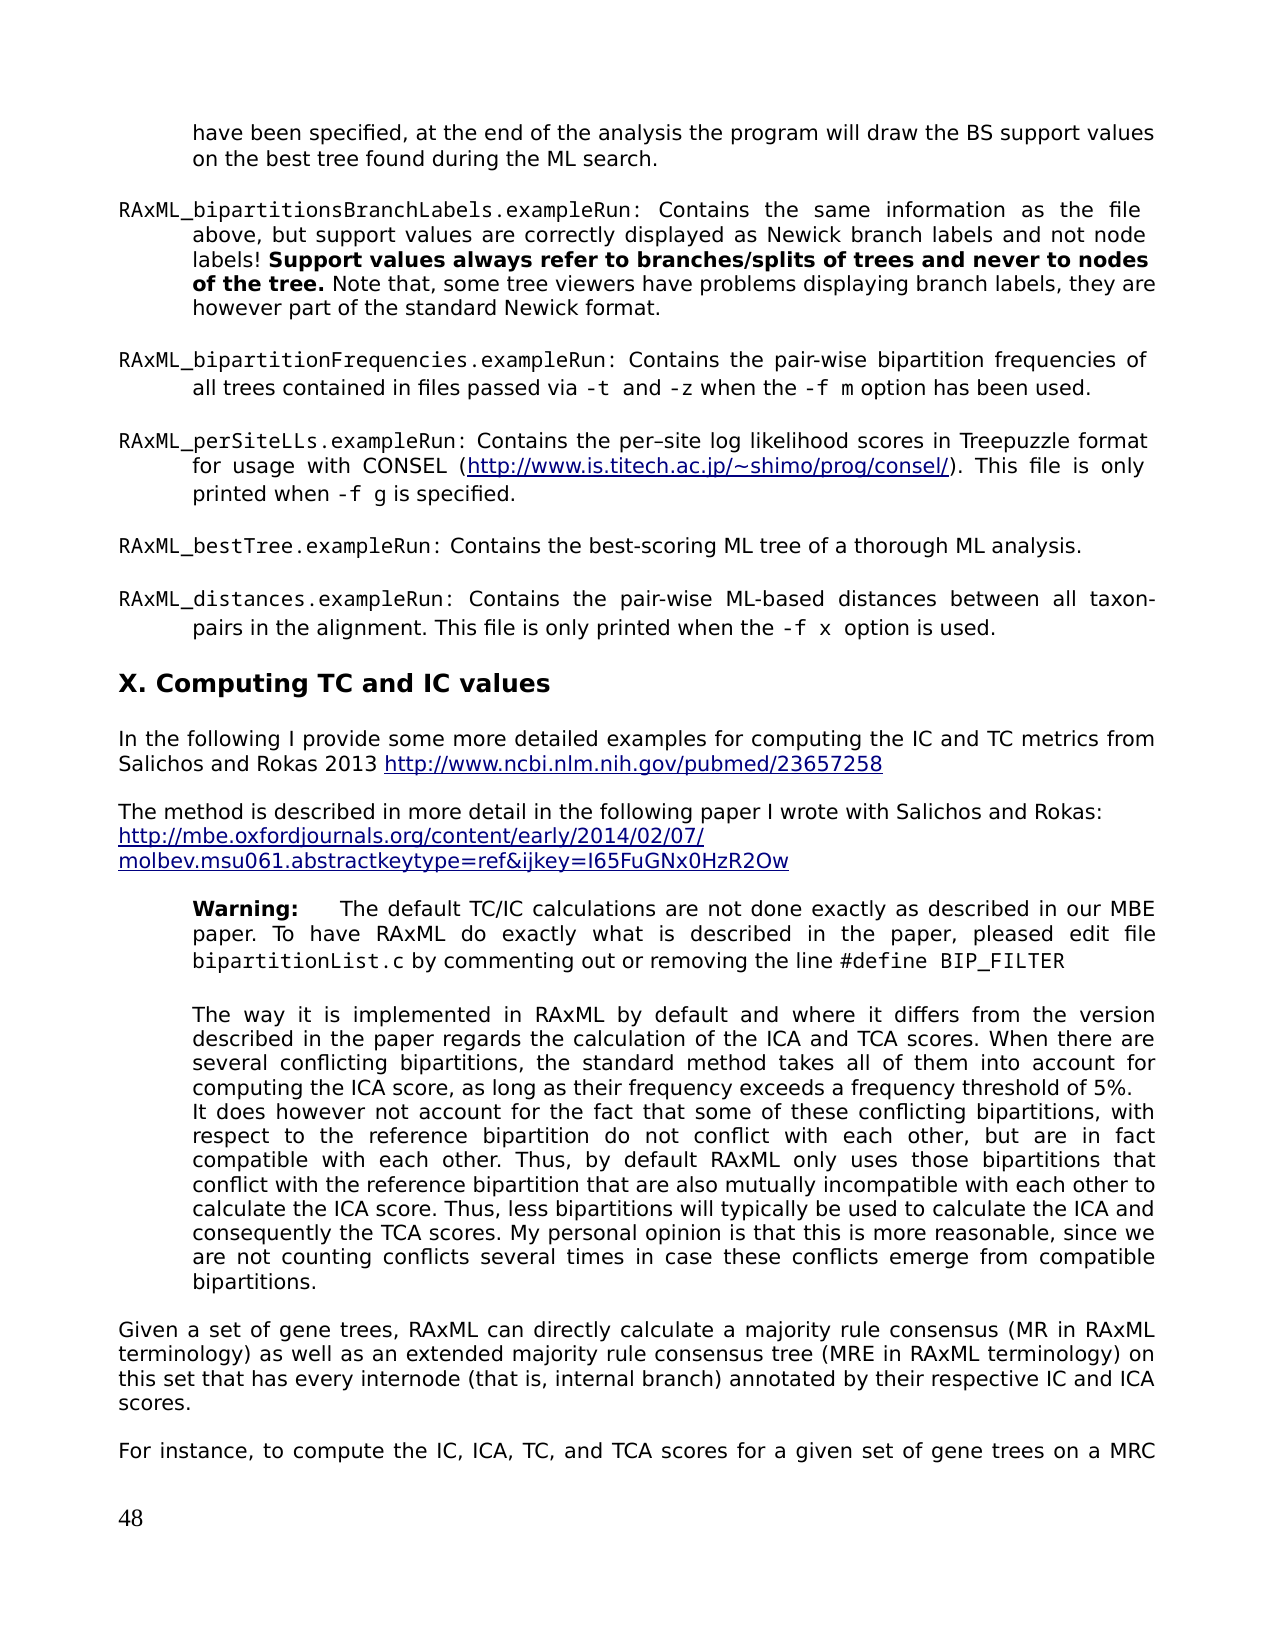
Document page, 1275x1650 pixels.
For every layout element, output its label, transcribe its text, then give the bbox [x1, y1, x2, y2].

text RAxML_perSiteLLs.exampleRun: Contains the per–site log likelihood scores in Treepuzzle format for usage with CONSEL (http://www.is.titech.ac.jp/~shimo/prog/consel/). This file is only printed when -f g is specified. [118, 426, 1157, 507]
text The method is described in more detail in the following paper I wrote with Salichos and Rokas: [118, 800, 1157, 824]
text In the following I provide some more detailed examples for computing the IC and TC metrics from Salichos and Rokas 2013 http://www.ncbi.nlm.nih.gov/pubmed/23657258 [118, 727, 1157, 776]
text RAxML_distances.exampleRun: Contains the pair-wise ML-based distances between all taxon- pairs in the alignment. This file is only printed when the -f x option is used. [118, 584, 1157, 641]
text RAxML_bipartitionFrequencies.exampleRun: Contains the pair-wise bipartition frequencies of all trees contained in files passed via -t and -z when the -f m option has been used. [118, 345, 1157, 402]
text RAxML_bestTree.exampleRun: Contains the best-scoring ML tree of a thorough ML analysis. [118, 531, 1157, 560]
text It does however not account for the fact that some of these conflicting bipartitions, with respect to the reference bipartition do not conflict with each other, but are in fact compatible with each other. Thus, by default RAxML only uses those bipartitions that conflict with the reference bipartition that are also mutually incompatible with each other to calculate the ICA score. Thus, less bipartitions will typically be used to calculate the ICA and consequently the TCA scores. My personal opinion is that this is more reasonable, since we are not counting conflicts several times in case these conflicts emerge from compatible bipartitions. [192, 1100, 1157, 1294]
text X. Computing TC and IC values [118, 669, 1157, 699]
text RAxML_bipartitionsBranchLabels.exampleRun: Contains the same information as the file above, but support values are correctly displayed as Newick branch labels and not node labels! Support values always refer to branches/splits of trees and never to nodes of the tree. Note that, some tree viewers have problems displaying branch labels, they are however part of the standard Newick format. [118, 195, 1157, 321]
text Given a set of gene trees, RAxML can directly calculate a majority rule consensus (MR in RAxML terminology) as well as an extended majority rule consensus tree (MRE in RAxML terminology) on this set that has every internode (that is, internal branch) annotated by their respective IC and ICA scores. [118, 1318, 1157, 1415]
text have been specified, at the end of the analysis the program will draw the BS support values on the best tree found during the ML search. [118, 118, 1157, 171]
text For instance, to compute the IC, ICA, TC, and TCA scores for a given set of gene trees on a MRC [118, 1439, 1157, 1464]
text http://mbe.oxfordjournals.org/content/early/2014/02/07/molbev.msu061.abstractkeytype=ref&ijkey=I65FuGNx0HzR2Ow [118, 824, 1157, 873]
text The way it is implemented in RAxML by default and where it differs from the version described in the paper regards the calculation of the ICA and TCA scores. When there are several conflicting bipartitions, the standard method takes all of them into account for computing the ICA score, as long as their frequency exceeds a frequency threshold of 5%. [192, 1003, 1157, 1100]
text Warning: The default TC/IC calculations are not done exactly as described in our MBE paper. To have RAxML do exactly what is described in the paper, pleased edit file bipartitionList.c by commenting out or removing the line #define BIP_FILTER [192, 897, 1157, 974]
